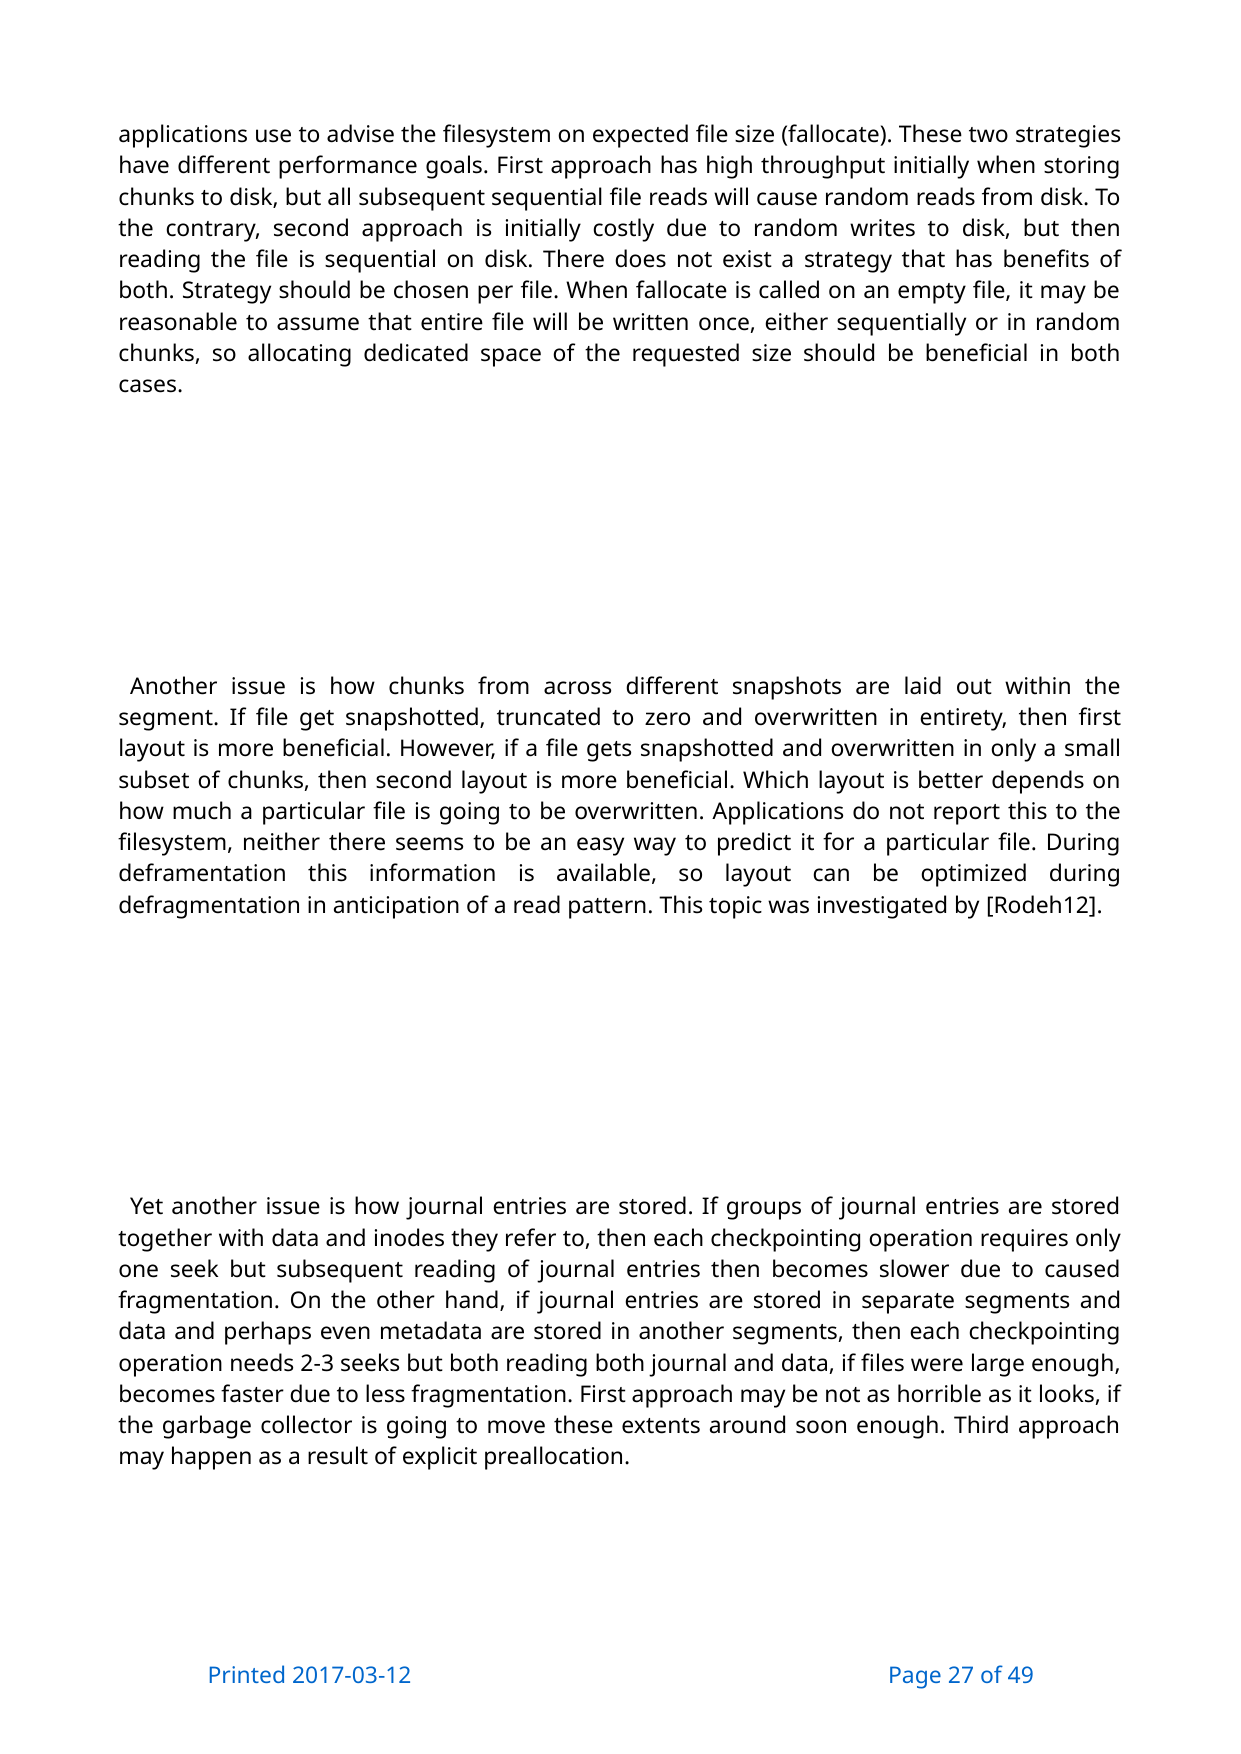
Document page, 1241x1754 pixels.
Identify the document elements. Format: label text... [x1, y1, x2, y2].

text Yet another issue is how journal entries are stored. If groups of journal entries are stored together with data and inodes they refer to, then each checkpointing operation requires only one seek but subsequent reading of journal entries then becomes slower due to caused fragmentation. On the other hand, if journal entries are stored in separate segments and data and perhaps even metadata are stored in another segments, then each checkpointing operation needs 2-3 seeks but both reading both journal and data, if files were large enough, becomes faster due to less fragmentation. First approach may be not as horrible as it looks, if the garbage collector is going to move these extents around soon enough. Third approach may happen as a result of explicit preallocation. [118, 1190, 1122, 1471]
text Another issue is how chunks from across different snapshots are laid out within the segment. If file get snapshotted, truncated to zero and overwritten in entirety, then first layout is more beneficial. However, if a file gets snapshotted and overwritten in only a small subset of chunks, then second layout is more beneficial. Which layout is better depends on how much a particular file is going to be overwritten. Applications do not report this to the filesystem, neither there seems to be an easy way to predict it for a particular file. During deframentation this information is available, so layout can be optimized during defragmentation in anticipation of a read pattern. This topic was investigated by [Rodeh12]. [118, 670, 1122, 920]
text applications use to advise the filesystem on expected file size (fallocate). These two strategies have different performance goals. First approach has high throughput initially when storing chunks to disk, but all subsequent sequential file reads will cause random reads from disk. To the contrary, second approach is initially costly due to random writes to disk, but then reading the file is sequential on disk. There does not exist a strategy that has benefits of both. Strategy should be chosen per file. When fallocate is called on an empty file, it may be reasonable to assume that entire file will be written once, either sequentially or in random chunks, so allocating dedicated space of the requested size should be beneficial in both cases. [118, 118, 1122, 399]
